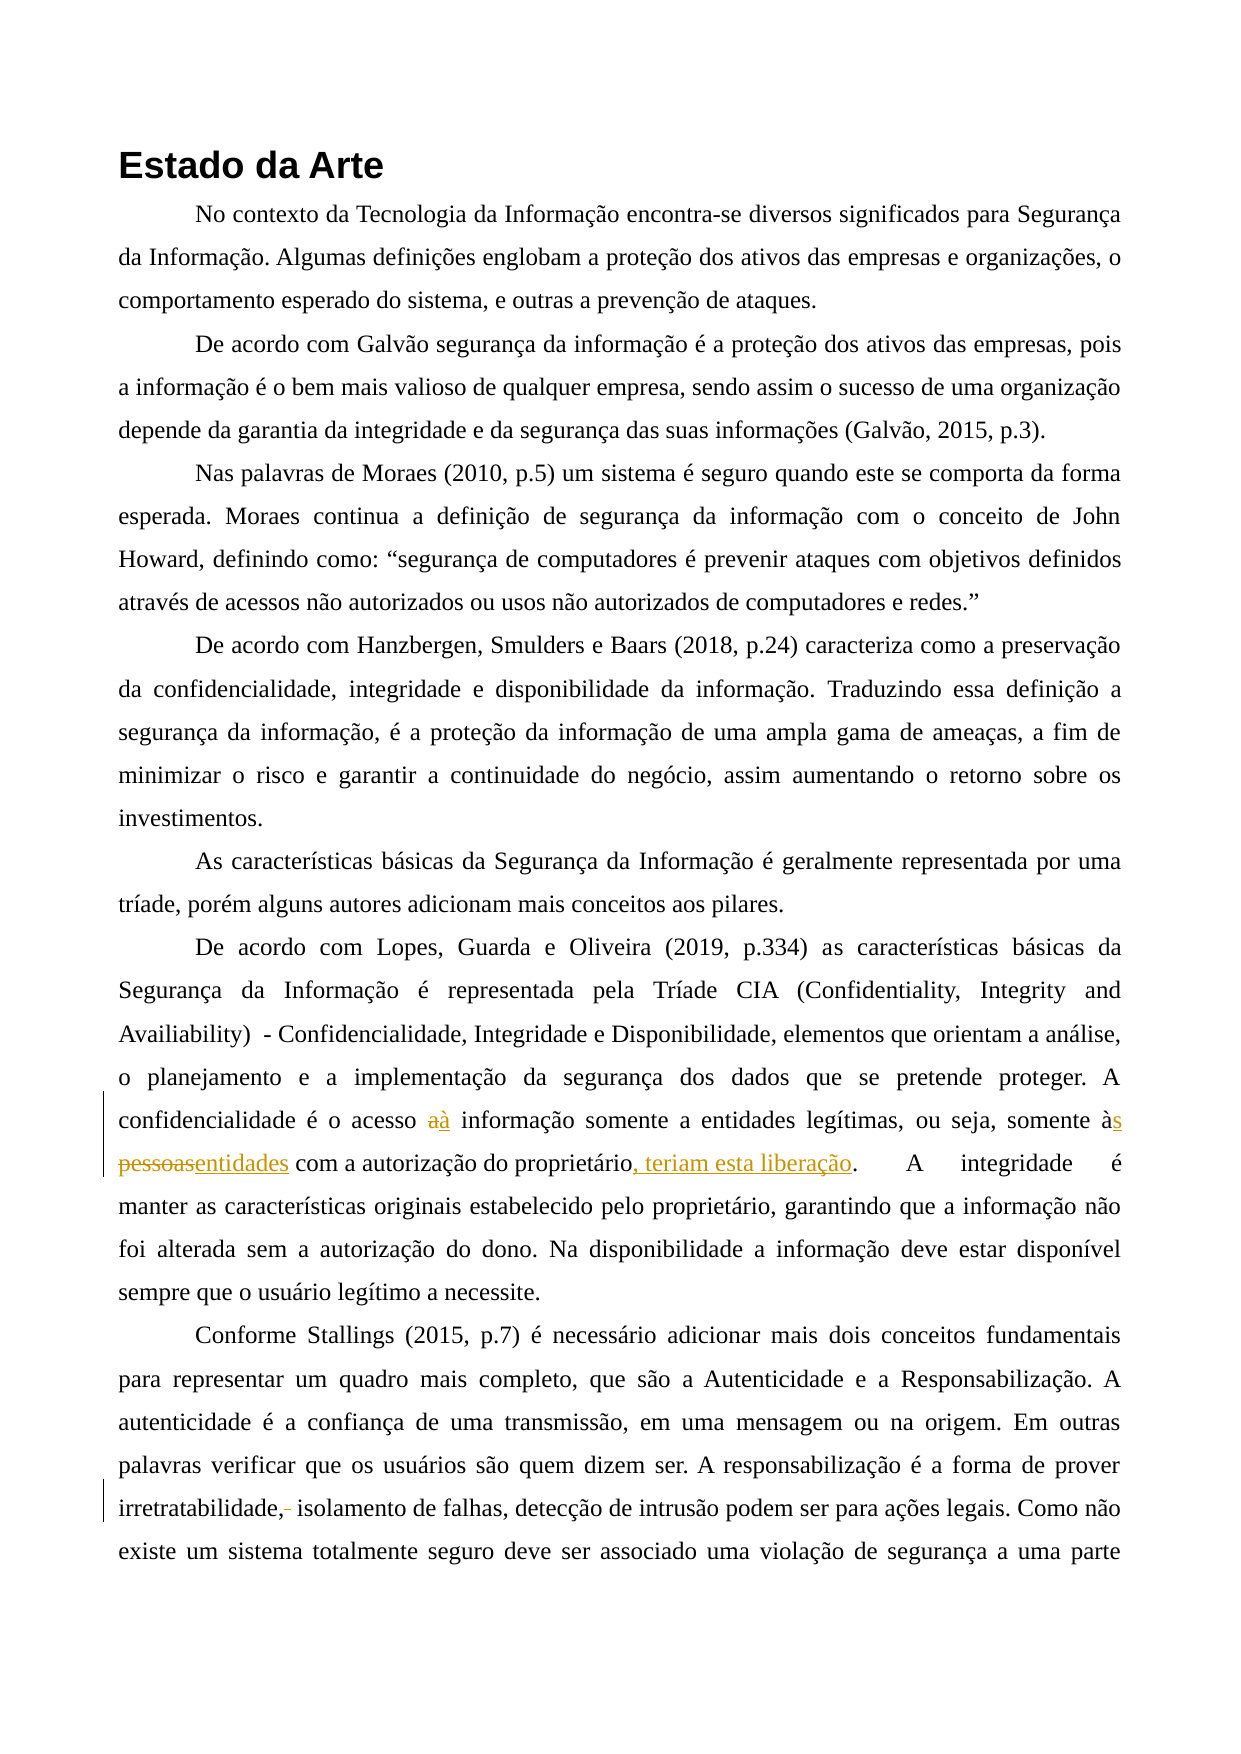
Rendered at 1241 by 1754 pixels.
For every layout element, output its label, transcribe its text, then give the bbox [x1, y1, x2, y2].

text Nas palavras de Moraes (2010, p.5) um sistema é seguro quando este se comporta da forma esperada. Moraes continua a definição de segurança da informação com o conceito de John Howard, definindo como: “segurança de computadores é prevenir ataques com objetivos definidos através de acessos não autorizados ou usos não autorizados de computadores e redes.” [118, 458, 1122, 616]
text De acordo com Galvão segurança da informação é a proteção dos ativos das empresas, pois a informação é o bem mais valioso de qualquer empresa, sendo assim o sucesso de uma organização depende da garantia da integridade e da segurança das suas informações (Galvão, 2015, p.3). [118, 329, 1122, 444]
text As características básicas da Segurança da Informação é geralmente representada por uma tríade, porém alguns autores adicionam mais conceitos aos pilares. [118, 846, 1122, 918]
text Conforme Stallings (2015, p.7) é necessário adicionar mais dois conceitos fundamentais para representar um quadro mais completo, que são a Autenticidade e a Responsabilização. A autenticidade é a confiança de uma transmissão, em uma mensagem ou na origem. Em outras palavras verificar que os usuários são quem dizem ser. A responsabilização é a forma de prover irretratabilidade, isolamento de falhas, detecção de intrusão podem ser para ações legais. Como não existe um sistema totalmente seguro deve ser associado uma violação de segurança a uma parte [118, 1321, 1122, 1565]
text De acordo com Hanzbergen, Smulders e Baars (2018, p.24) caracteriza como a preservação da confidencialidade, integridade e disponibilidade da informação. Traduzindo essa definição a segurança da informação, é a proteção da informação de uma ampla gama de ameaças, a fim de minimizar o risco e garantir a continuidade do negócio, assim aumentando o retorno sobre os investimentos. [118, 631, 1122, 832]
text De acordo com Lopes, Guarda e Oliveira (2019, p.334) as características básicas da Segurança da Informação é representada pela Tríade CIA (Confidentiality, Integrity and Availiability) - Confidencialidade, Integridade e Disponibilidade, elementos que orientam a análise, o planejamento e a implementação da segurança dos dados que se pretende proteger. A confidencialidade é o acesso à informação somente a entidades legítimas, ou seja, somente às entidades com a autorização do proprietário, teriam esta liberação. A integridade é manter as características originais estabelecido pelo proprietário, garantindo que a informação não foi alterada sem a autorização do dono. Na disponibilidade a informação deve estar disponível sempre que o usuário legítimo a necessite. [118, 932, 1122, 1306]
text No contexto da Tecnologia da Informação encontra-se diversos significados para Segurança da Informação. Algumas definições englobam a proteção dos ativos das empresas e organizações, o comportamento esperado do sistema, e outras a prevenção de ataques. [118, 199, 1122, 314]
subtitle Estado da Arte [118, 143, 1122, 187]
